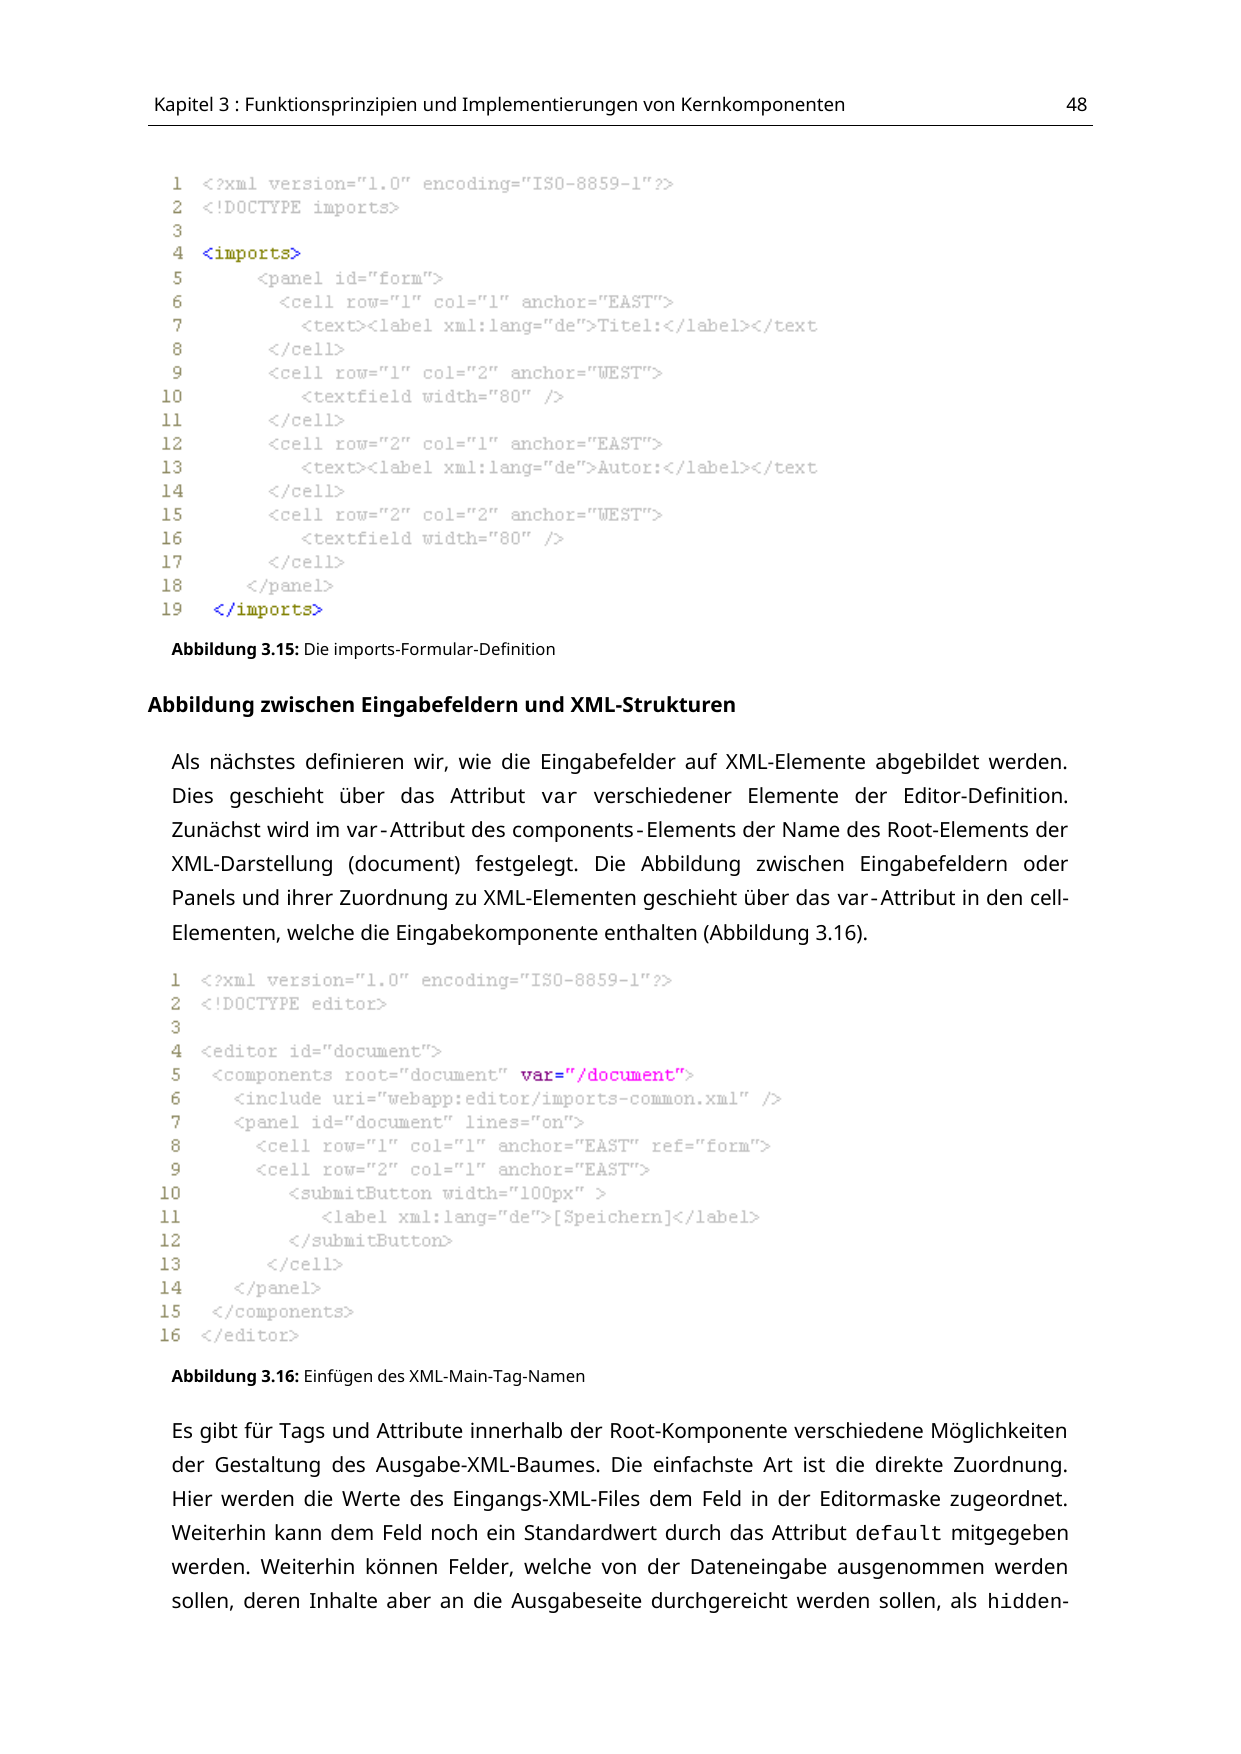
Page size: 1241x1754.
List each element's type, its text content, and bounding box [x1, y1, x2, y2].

subtitle Abbildung zwischen Eingabefeldern und XML-Strukturen [148, 148, 1092, 718]
text Als nächstes definieren wir, wie die Eingabefelder auf XML-Elemente abgebildet werden. Dies geschieht über das Attribut var verschiedener Elemente der Editor-Definition. Zunächst wird im var-Attribut des components-Elements der Name des Root-Elements der XML-Darstellung (document) festgelegt. Die Abbildung zwischen Eingabefeldern oder Panels und ihrer Zuordnung zu XML-Elementen geschieht über das var-Attribut in den cell-Elementen, welche die Eingabekomponente enthalten (Abbildung 3.16). [171, 747, 1069, 946]
text Es gibt für Tags und Attribute innerhalb der Root-Komponente verschiedene Möglichkeiten der Gestaltung des Ausgabe-XML-Baumes. Die einfachste Art ist die direkte Zuordnung. Hier werden die Werte des Eingangs-XML-Files dem Feld in der Editormaske zugeordnet. Weiterhin kann dem Feld noch ein Standardwert durch das Attribut default mitgegeben werden. Weiterhin können Felder, welche von der Dateneingabe ausgenommen werden sollen, deren Inhalte aber an die Ausgabeseite durchgereicht werden sollen, als hidden- [148, 975, 1069, 1614]
text Abbildung 3.16: Einfügen des XML-Main-Tag-Namen [171, 1348, 794, 1387]
text Abbildung 3.15: Die imports-Formular-Definition [171, 622, 852, 661]
